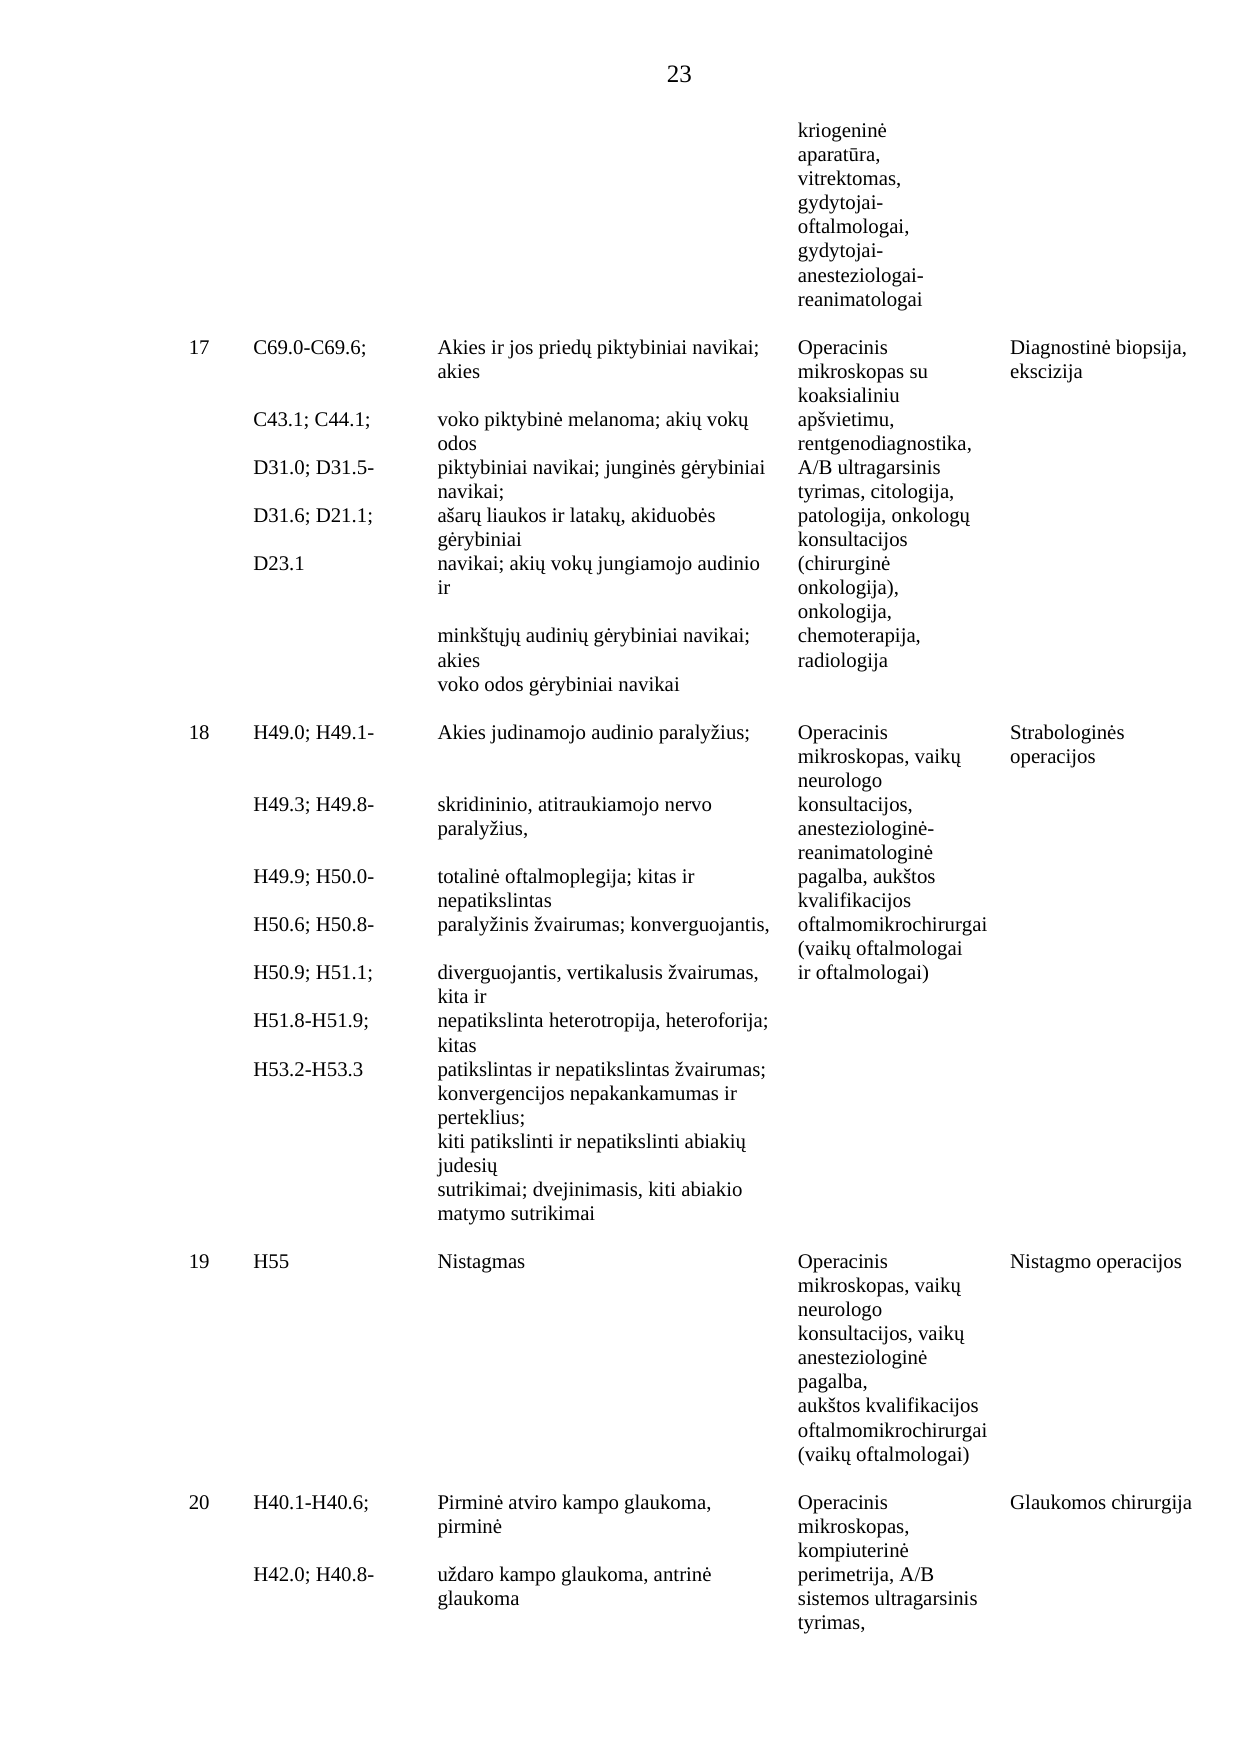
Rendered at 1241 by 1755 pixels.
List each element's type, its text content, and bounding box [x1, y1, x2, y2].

table_cell [426, 239, 786, 311]
table_cell H42.0; H40.8- [242, 1562, 426, 1634]
table_cell [177, 142, 242, 238]
table_cell [999, 1129, 1204, 1177]
table_cell C69.0-C69.6; [242, 335, 426, 407]
table_cell ašarų liaukos ir latakų, akiduobės gėrybiniai [426, 503, 786, 551]
table_cell H55 [242, 1249, 426, 1321]
table_cell perimetrija, A/B sistemos ultragarsinis tyrimas, [786, 1562, 999, 1634]
table_cell [242, 1177, 426, 1201]
table_cell [177, 1177, 242, 1201]
table_cell D23.1 [242, 551, 426, 623]
table_cell chemoterapija, radiologija [786, 624, 999, 672]
table_cell [242, 696, 426, 720]
table_cell [786, 311, 999, 335]
table_cell [426, 1442, 786, 1466]
table_cell [999, 864, 1204, 912]
table_cell voko piktybinė melanoma; akių vokų odos [426, 407, 786, 455]
table_cell (chirurginė onkologija), onkologija, [786, 551, 999, 623]
table_cell Glaukomos chirurgija [999, 1490, 1204, 1562]
table_cell Diagnostinė biopsija, ekscizija [999, 335, 1204, 407]
table_cell D31.6; D21.1; [242, 503, 426, 551]
table_cell [999, 672, 1204, 696]
table_cell [999, 1201, 1204, 1225]
table_cell H49.3; H49.8- [242, 792, 426, 864]
table_cell Operacinis mikroskopas, vaikų neurologo [786, 1249, 999, 1321]
table_cell skridininio, atitraukiamojo nervo paralyžius, [426, 792, 786, 864]
table_cell [177, 455, 242, 503]
table_cell [177, 624, 242, 672]
table_cell [177, 960, 242, 1008]
table_cell patikslintas ir nepatikslintas žvairumas; [426, 1057, 786, 1081]
table_cell [786, 696, 999, 720]
table_cell [242, 1442, 426, 1466]
table_cell [242, 672, 426, 696]
table_cell [177, 1321, 242, 1393]
table_cell 19 [177, 1249, 242, 1321]
table_cell [177, 1394, 242, 1442]
table_cell diverguojantis, vertikalusis žvairumas, kita ir [426, 960, 786, 1008]
table_cell [177, 912, 242, 960]
table_cell [242, 311, 426, 335]
table_cell aukštos kvalifikacijos oftalmomikrochirurgai [786, 1394, 999, 1442]
table_cell Nistagmas [426, 1249, 786, 1321]
table_cell [999, 1321, 1204, 1393]
table_cell [242, 1394, 426, 1442]
table_cell [786, 1466, 999, 1490]
table_cell [177, 118, 242, 142]
table_cell A/B ultragarsinis tyrimas, citologija, [786, 455, 999, 503]
table_cell Nistagmo operacijos [999, 1249, 1204, 1321]
table_cell sutrikimai; dvejinimasis, kiti abiakio [426, 1177, 786, 1201]
table_cell [177, 503, 242, 551]
table_cell [999, 696, 1204, 720]
table_cell Akies judinamojo audinio paralyžius; [426, 720, 786, 792]
table_cell H40.1-H40.6; [242, 1490, 426, 1562]
table_cell uždaro kampo glaukoma, antrinė glaukoma [426, 1562, 786, 1634]
table_cell [999, 1225, 1204, 1249]
table_cell Operacinis mikroskopas su koaksialiniu [786, 335, 999, 407]
table_cell Pirminė atviro kampo glaukoma, pirminė [426, 1490, 786, 1562]
table_cell navikai; akių vokų jungiamojo audinio ir [426, 551, 786, 623]
table_cell [426, 142, 786, 238]
table_cell Akies ir jos priedų piktybiniai navikai; akies [426, 335, 786, 407]
table_cell [177, 1442, 242, 1466]
table_cell [426, 1466, 786, 1490]
table_cell voko odos gėrybiniai navikai [426, 672, 786, 696]
table_cell [999, 1177, 1204, 1201]
table_cell [786, 1177, 999, 1201]
table_cell [177, 1225, 242, 1249]
table_cell apšvietimu, rentgenodiagnostika, [786, 407, 999, 455]
table_cell [786, 672, 999, 696]
table_cell gydytojai-anesteziologai-reanimatologai [786, 239, 999, 311]
table_cell pagalba, aukštos kvalifikacijos [786, 864, 999, 912]
table_cell [177, 1466, 242, 1490]
table_cell [177, 864, 242, 912]
table_cell [426, 1225, 786, 1249]
table_cell [999, 118, 1204, 142]
table_cell [999, 1442, 1204, 1466]
table_cell H53.2-H53.3 [242, 1057, 426, 1081]
table_cell (vaikų oftalmologai) [786, 1442, 999, 1466]
table_cell aparatūra, vitrektomas, gydytojai-oftalmologai, [786, 142, 999, 238]
table_cell patologija, onkologų konsultacijos [786, 503, 999, 551]
table_cell [999, 1466, 1204, 1490]
table_cell [177, 1562, 242, 1634]
table_cell [242, 1129, 426, 1177]
table_cell [999, 792, 1204, 864]
table_cell [999, 624, 1204, 672]
table_cell [242, 1466, 426, 1490]
table_cell ir oftalmologai) [786, 960, 999, 1008]
table_cell [177, 696, 242, 720]
table_cell [999, 1394, 1204, 1442]
table_cell [177, 1009, 242, 1057]
table_cell [999, 455, 1204, 503]
table_cell [786, 1201, 999, 1225]
table_cell [999, 960, 1204, 1008]
table_cell 18 [177, 720, 242, 792]
table_cell H50.9; H51.1; [242, 960, 426, 1008]
table_cell Operacinis mikroskopas, kompiuterinė [786, 1490, 999, 1562]
table_cell nepatikslinta heterotropija, heteroforija; kitas [426, 1009, 786, 1057]
table_cell [999, 551, 1204, 623]
table_cell H50.6; H50.8- [242, 912, 426, 960]
table_cell [999, 1562, 1204, 1634]
table_cell 20 [177, 1490, 242, 1562]
table_cell [426, 1394, 786, 1442]
table_cell [426, 1321, 786, 1393]
table_cell matymo sutrikimai [426, 1201, 786, 1225]
table_cell [177, 311, 242, 335]
table_cell [177, 792, 242, 864]
table_cell [242, 142, 426, 238]
table_cell [786, 1225, 999, 1249]
table_cell [999, 239, 1204, 311]
table_cell piktybiniai navikai; junginės gėrybiniai navikai; [426, 455, 786, 503]
table_cell C43.1; C44.1; [242, 407, 426, 455]
table_cell [426, 118, 786, 142]
table_cell H51.8-H51.9; [242, 1009, 426, 1057]
table_cell totalinė oftalmoplegija; kitas ir nepatikslintas [426, 864, 786, 912]
table_cell [426, 696, 786, 720]
table_cell [242, 1081, 426, 1129]
table_cell [999, 142, 1204, 238]
table_cell [999, 1081, 1204, 1129]
table_cell [177, 1201, 242, 1225]
table_cell 17 [177, 335, 242, 407]
table_cell H49.0; H49.1- [242, 720, 426, 792]
table_cell [177, 407, 242, 455]
table_cell [177, 239, 242, 311]
table_cell [999, 407, 1204, 455]
table_cell [786, 1009, 999, 1057]
table_cell [786, 1057, 999, 1081]
table_cell [242, 1321, 426, 1393]
table_cell [177, 1057, 242, 1081]
table_cell [177, 551, 242, 623]
table_cell [242, 624, 426, 672]
table_cell [177, 1129, 242, 1177]
table_cell konvergencijos nepakankamumas ir perteklius; [426, 1081, 786, 1129]
table_cell [426, 311, 786, 335]
table_cell [999, 912, 1204, 960]
table_cell [786, 1129, 999, 1177]
table_cell [786, 1081, 999, 1129]
table_cell D31.0; D31.5- [242, 455, 426, 503]
table_cell [999, 1057, 1204, 1081]
table_cell H49.9; H50.0- [242, 864, 426, 912]
table_cell paralyžinis žvairumas; konverguojantis, [426, 912, 786, 960]
table_cell Operacinis mikroskopas, vaikų neurologo [786, 720, 999, 792]
table_cell kriogeninė [786, 118, 999, 142]
table_cell konsultacijos, anesteziologinė-reanimatologinė [786, 792, 999, 864]
table_cell [177, 1081, 242, 1129]
table_cell [242, 1225, 426, 1249]
table_cell konsultacijos, vaikų anesteziologinė pagalba, [786, 1321, 999, 1393]
table_cell minkštųjų audinių gėrybiniai navikai; akies [426, 624, 786, 672]
table_cell Strabologinės operacijos [999, 720, 1204, 792]
table_cell [242, 1201, 426, 1225]
table_cell [177, 672, 242, 696]
table_cell [999, 503, 1204, 551]
table_cell kiti patikslinti ir nepatikslinti abiakių judesių [426, 1129, 786, 1177]
table_cell [999, 1009, 1204, 1057]
table_cell [242, 239, 426, 311]
table_cell oftalmomikrochirurgai (vaikų oftalmologai [786, 912, 999, 960]
table_cell [242, 118, 426, 142]
table_cell [999, 311, 1204, 335]
